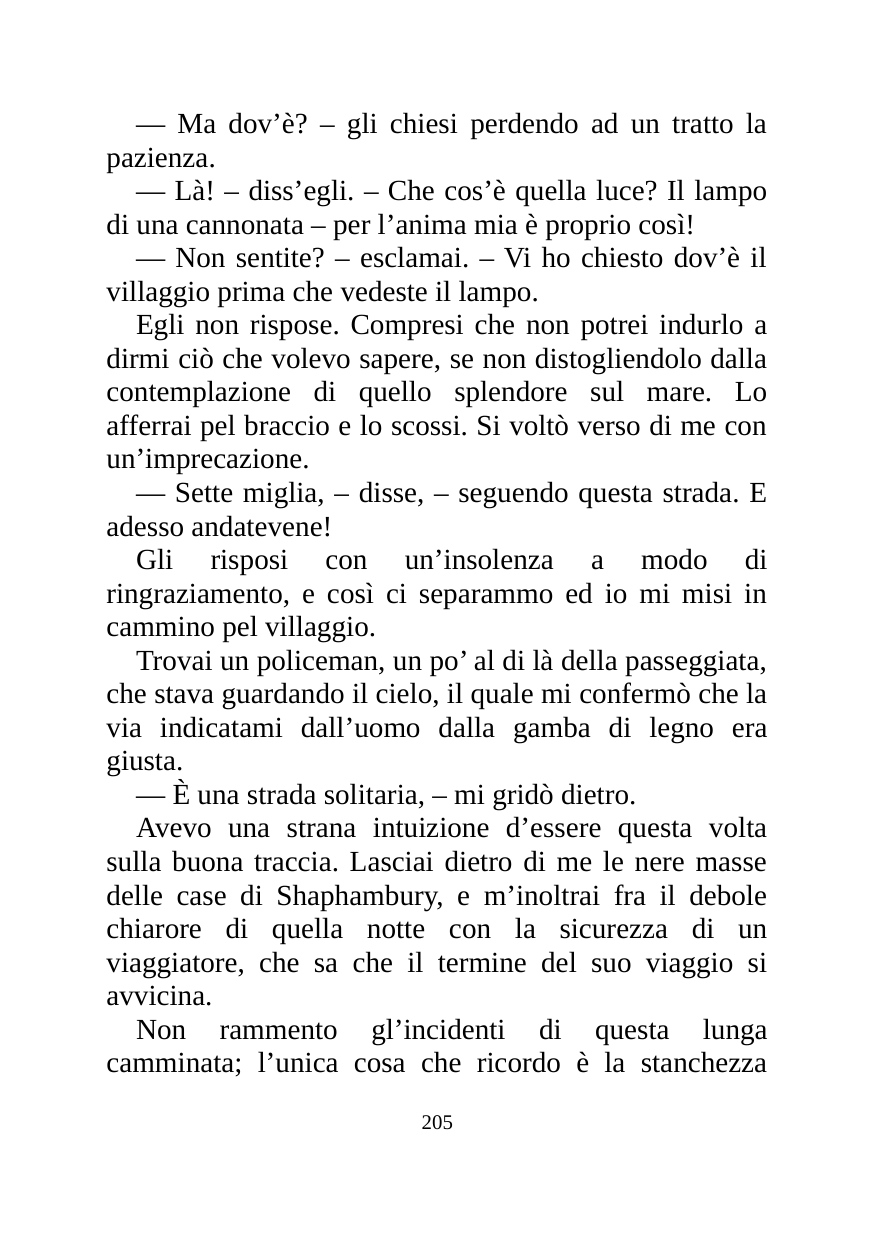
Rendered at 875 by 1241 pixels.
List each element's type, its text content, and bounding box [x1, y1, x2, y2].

text Egli non rispose. Compresi che non potrei indurlo a dirmi ciò che volevo sapere, se non distogliendolo dalla contemplazione di quello splendore sul mare. Lo afferrai pel braccio e lo scossi. Si voltò verso di me con un’imprecazione. [106, 307, 768, 475]
text Avevo una strana intuizione d’essere questa volta sulla buona traccia. Lasciai dietro di me le nere masse delle case di Shaphambury, e m’inoltrai fra il debole chiarore di quella notte con la sicurezza di un viaggiatore, che sa che il termine del suo viaggio si avvicina. [106, 811, 768, 1012]
text Non rammento gl’incidenti di questa lunga camminata; l’unica cosa che ricordo è la stanchezza [106, 1012, 768, 1079]
text Gli risposi con un’insolenza a modo di ringraziamento, e così ci separammo ed io mi misi in cammino pel villaggio. [106, 542, 768, 643]
text Trovai un policeman, un po’ al di là della passeggiata, che stava guardando il cielo, il quale mi confermò che la via indicatami dall’uomo dalla gamba di legno era giusta. [106, 643, 768, 777]
text — Là! – diss’egli. – Che cos’è quella luce? Il lampo di una cannonata – per l’anima mia è proprio così! [106, 173, 768, 240]
text — Ma dov’è? – gli chiesi perdendo ad un tratto la pazienza. [106, 106, 768, 173]
text — Non sentite? – esclamai. – Vi ho chiesto dov’è il villaggio prima che vedeste il lampo. [106, 240, 768, 307]
text — È una strada solitaria, – mi gridò dietro. [106, 777, 768, 811]
text — Sette miglia, – disse, – seguendo questa strada. E adesso andatevene! [106, 475, 768, 542]
